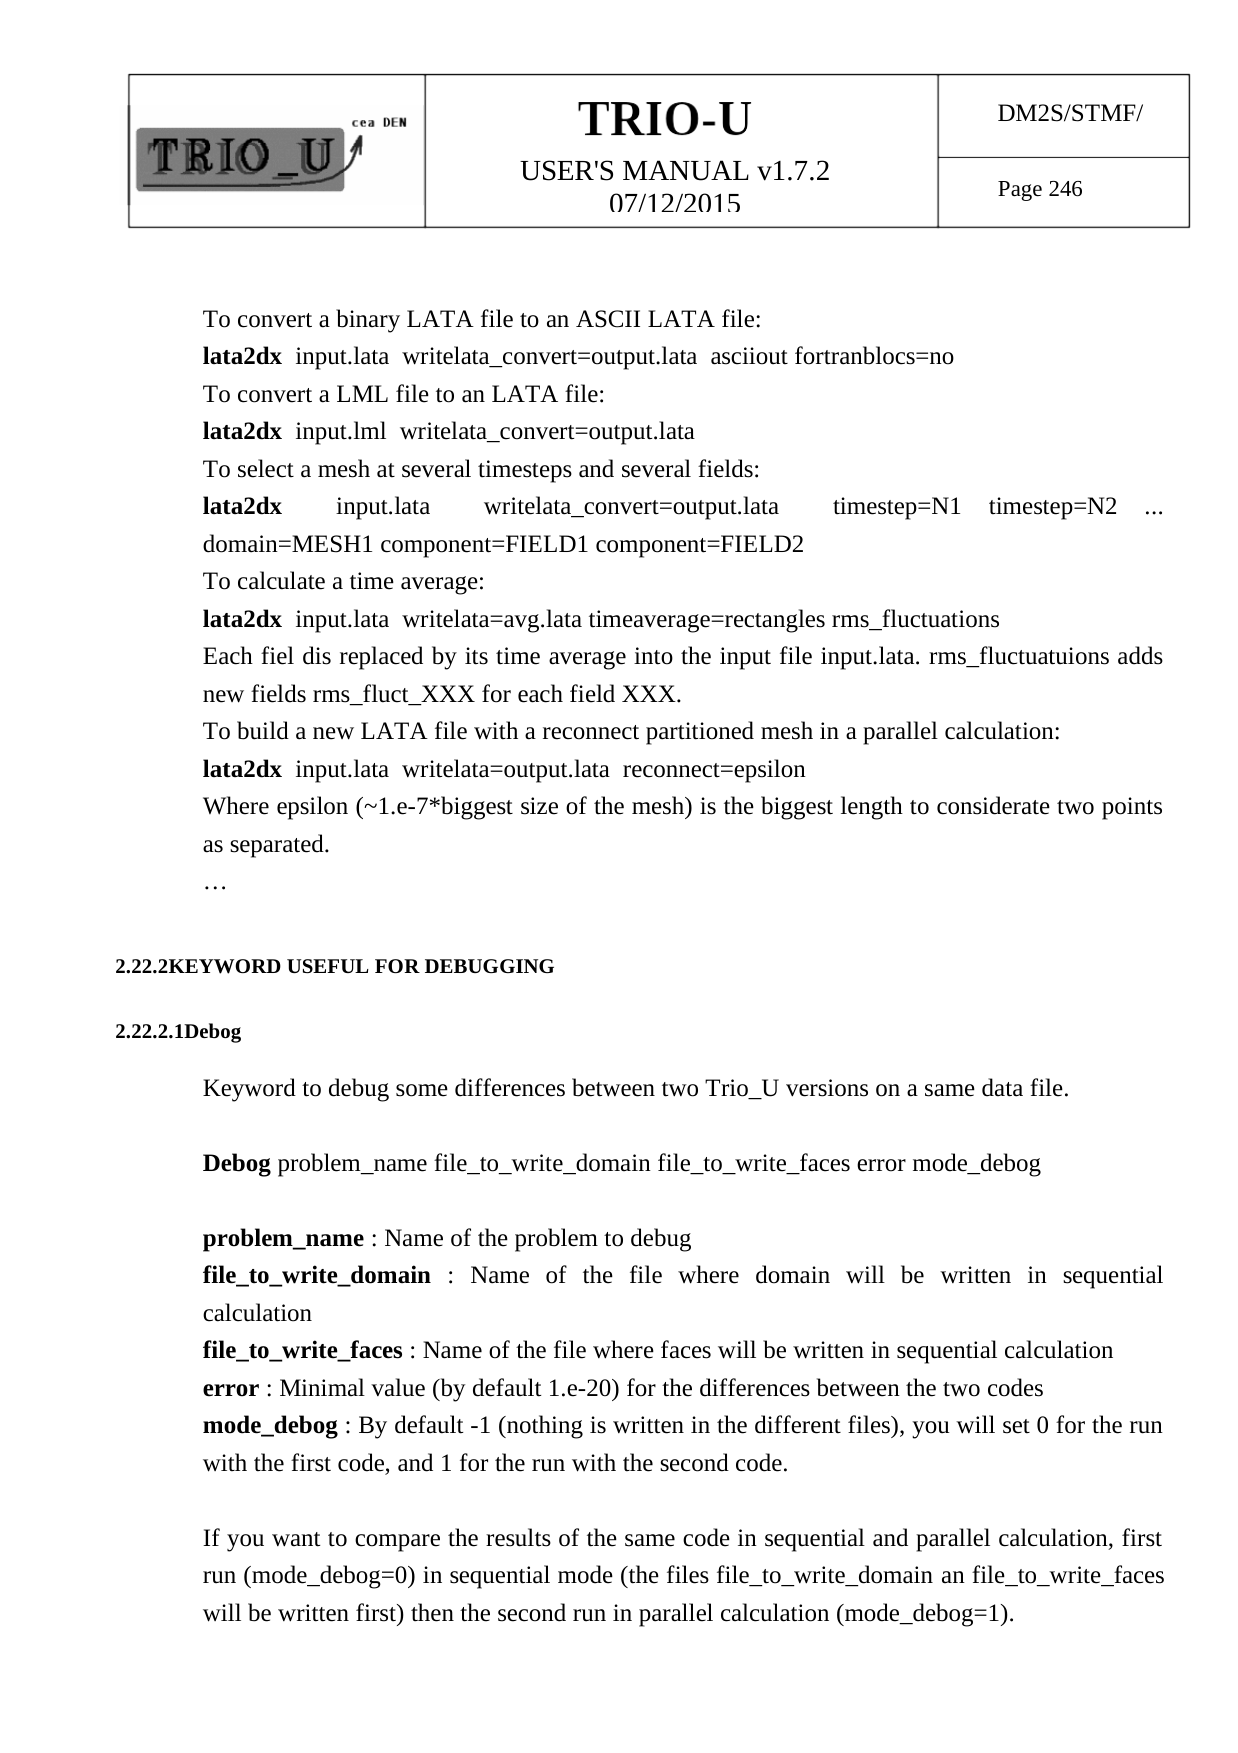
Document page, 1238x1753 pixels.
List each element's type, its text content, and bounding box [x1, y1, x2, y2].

text Debog problem_name file_to_write_domain file_to_write_faces error mode_debog [203, 1139, 1165, 1177]
text To select a mesh at several timesteps and several fields: [203, 445, 1165, 483]
text problem_name : Name of the problem to debug [203, 1214, 1165, 1252]
text mode_debog : By default -1 (nothing is written in the different files), you will set 0 for the run with the first code, and 1 for the run with the second code. [203, 1402, 1165, 1477]
text file_to_write_domain : Name of the file where domain will be written in sequential calculation [203, 1252, 1165, 1327]
text file_to_write_faces : Name of the file where faces will be written in sequential calculation [203, 1327, 1165, 1364]
text error : Minimal value (by default 1.e-20) for the differences between the two codes [203, 1364, 1165, 1402]
text Each fiel dis replaced by its time average into the input file input.lata. rms_fluctuatuions adds new fields rms_fluct_XXX for each field XXX. [203, 633, 1165, 708]
text lata2dx input.lata writelata=output.lata reconnect=epsilon [203, 745, 1165, 783]
text To calculate a time average: [203, 558, 1165, 595]
subtitle Debog [115, 1019, 1165, 1043]
text lata2dx input.lata writelata_convert=output.lata asciiout fortranblocs=no [203, 333, 1165, 370]
text Where epsilon (~1.e-7*biggest size of the mesh) is the biggest length to considerate two points as separated. [203, 783, 1165, 858]
text lata2dx input.lata writelata_convert=output.lata timestep=N1 timestep=N2 ... domain=MESH1 component=FIELD1 component=FIELD2 [203, 483, 1165, 558]
text To build a new LATA file with a reconnect partitioned mesh in a parallel calculation: [203, 708, 1165, 745]
subtitle KEYWORD USEFUL FOR DEBUGGING [115, 954, 1164, 978]
text … [203, 858, 1165, 895]
text lata2dx input.lata writelata=avg.lata timeaverage=rectangles rms_fluctuations [203, 595, 1165, 633]
text To convert a LML file to an LATA file: [203, 370, 1165, 408]
text lata2dx input.lml writelata_convert=output.lata [203, 408, 1165, 445]
text Keyword to debug some differences between two Trio_U versions on a same data file. [203, 1064, 1165, 1102]
text If you want to compare the results of the same code in sequential and parallel calculation, first run (mode_debog=0) in sequential mode (the files file_to_write_domain an file_to_write_faces will be written first) then the second run in parallel calculation (mode_debog=1). [203, 1514, 1165, 1627]
text To convert a binary LATA file to an ASCII LATA file: [203, 295, 1165, 333]
